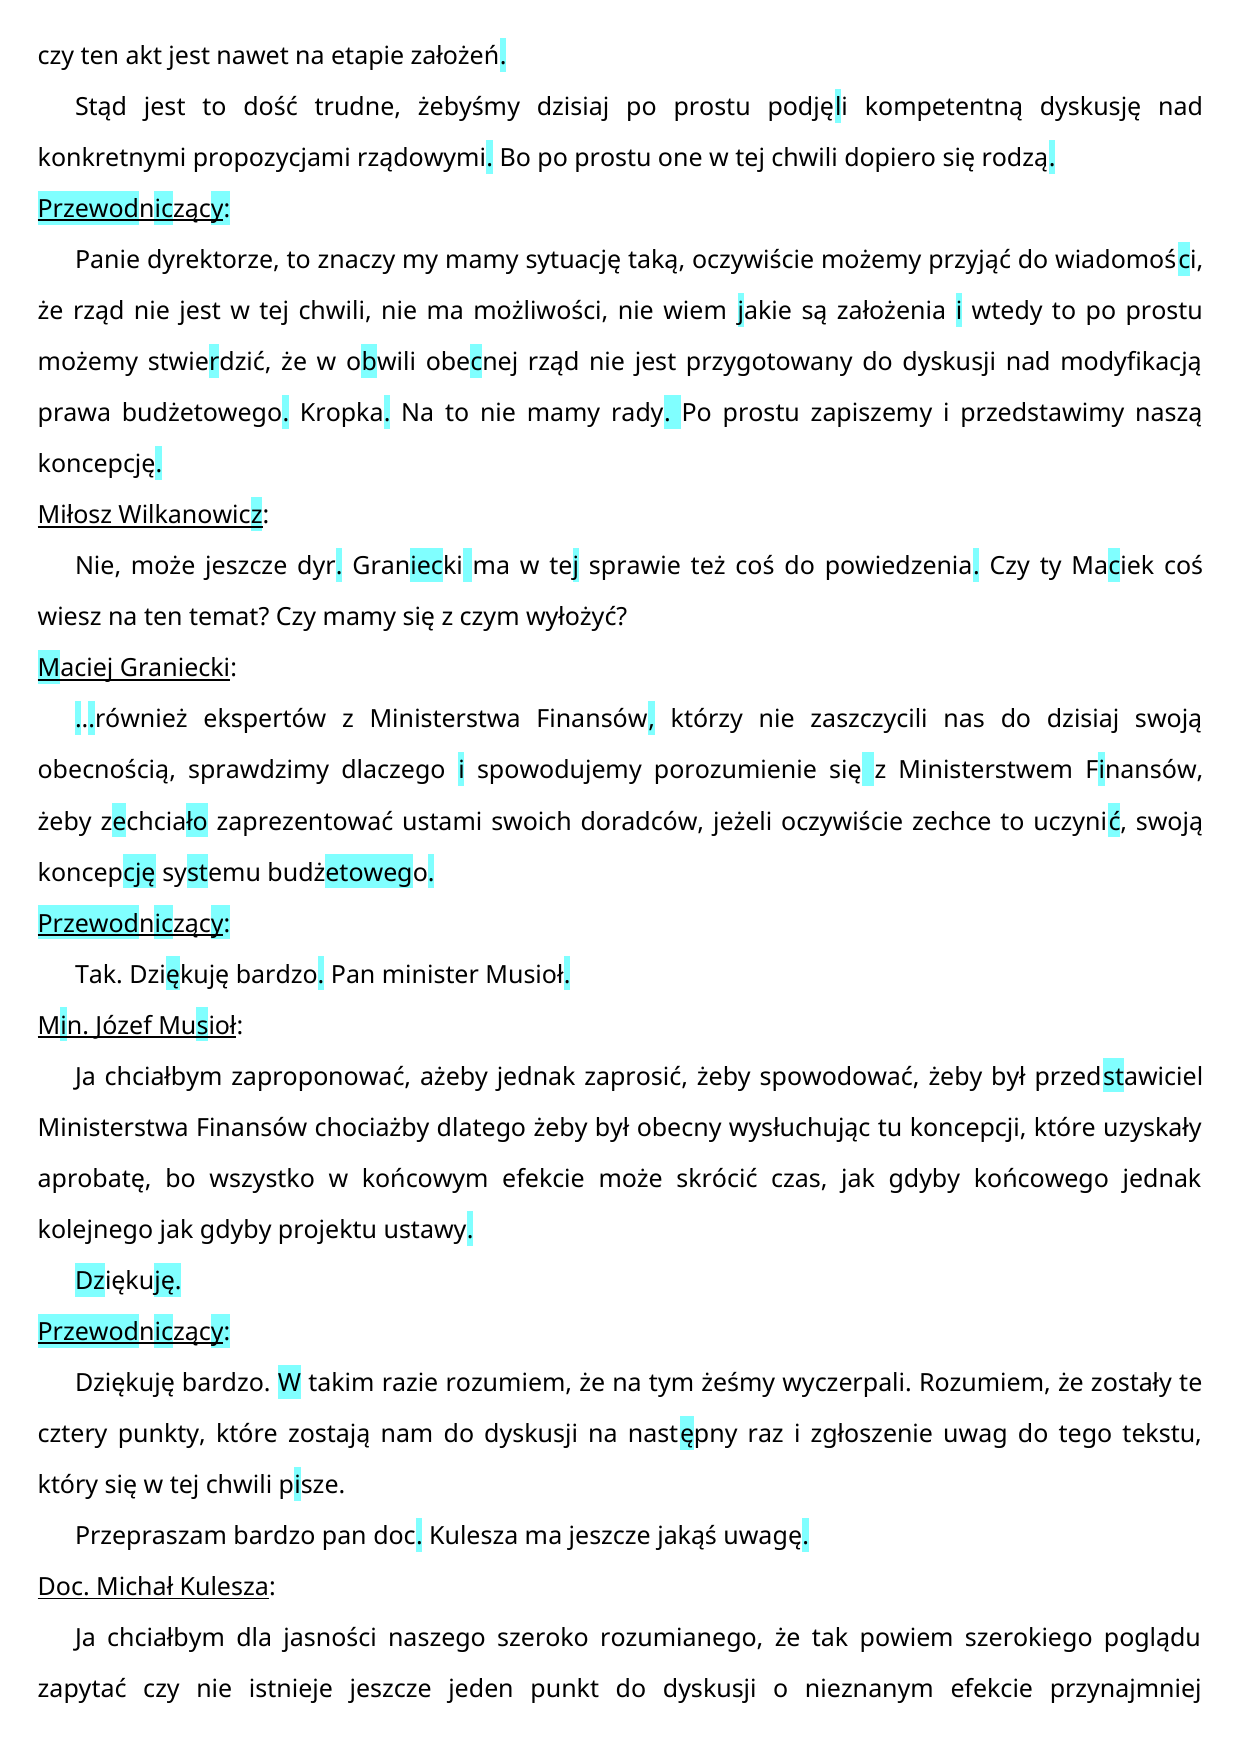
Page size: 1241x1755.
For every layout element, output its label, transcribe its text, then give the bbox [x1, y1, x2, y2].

text Dziękuję. [37, 1262, 1203, 1297]
text Tak. Dziękuję bardzo. Pan minister Musioł. [37, 956, 1203, 990]
text Ja chciałbym zaproponować, ażeby jednak zaprosić, żeby spowodować, żeby był przedstawiciel Ministerstwa Finansów chociażby dlatego żeby był obecny wysłuchując tu koncepcji, które uzyskały aprobatę, bo wszystko w końcowym efekcie może skrócić czas, jak gdyby końcowego jednak kolejnego jak gdyby projektu ustawy. [37, 1058, 1203, 1246]
text Przewodniczący: [37, 191, 1203, 225]
text Doc. Michał Kulesza: [37, 1569, 1203, 1603]
text Maciej Graniecki: [37, 650, 1203, 684]
text Przepraszam bardzo pan doc. Kulesza ma jeszcze jakąś uwagę. [37, 1518, 1203, 1552]
text Min. Józef Musioł: [37, 1007, 1203, 1041]
text Przewodniczący: [37, 905, 1203, 939]
text czy ten akt jest nawet na etapie założeń. [37, 37, 1203, 72]
text Przewodniczący: [37, 1313, 1203, 1348]
text Ja chciałbym dla jasności naszego szeroko rozumianego, że tak powiem szerokiego poglądu zapytać czy nie istnieje jeszcze jeden punkt do dyskusji o nieznanym efekcie przynajmniej [37, 1620, 1203, 1705]
text Nie, może jeszcze dyr. Graniecki ma w tej sprawie też coś do powiedzenia. Czy ty Maciek coś wiesz na ten temat? Czy mamy się z czym wyłożyć? [37, 548, 1203, 633]
text Panie dyrektorze, to znaczy my mamy sytuację taką, oczywiście możemy przyjąć do wiadomości, że rząd nie jest w tej chwili, nie ma możliwości, nie wiem jakie są założenia i wtedy to po prostu możemy stwierdzić, że w obwili obecnej rząd nie jest przygotowany do dyskusji nad modyfikacją prawa budżetowego. Kropka. Na to nie mamy rady. Po prostu zapiszemy i przedstawimy naszą koncepcję. [37, 242, 1203, 480]
text ...również ekspertów z Ministerstwa Finansów, którzy nie zaszczycili nas do dzisiaj swoją obecnością, sprawdzimy dlaczego i spowodujemy porozumienie się z Ministerstwem Finansów, żeby zechciało zaprezentować ustami swoich doradców, jeżeli oczywiście zechce to uczynić, swoją koncepcję systemu budżetowego. [37, 701, 1203, 888]
text Dziękuję bardzo. W takim razie rozumiem, że na tym żeśmy wyczerpali. Rozumiem, że zostały te cztery punkty, które zostają nam do dyskusji na następny raz i zgłoszenie uwag do tego tekstu, który się w tej chwili pisze. [37, 1364, 1203, 1501]
text Stąd jest to dość trudne, żebyśmy dzisiaj po prostu podjęli kompetentną dyskusję nad konkretnymi propozycjami rządowymi. Bo po prostu one w tej chwili dopiero się rodzą. [37, 88, 1203, 174]
text Miłosz Wilkanowicz: [37, 497, 1203, 531]
